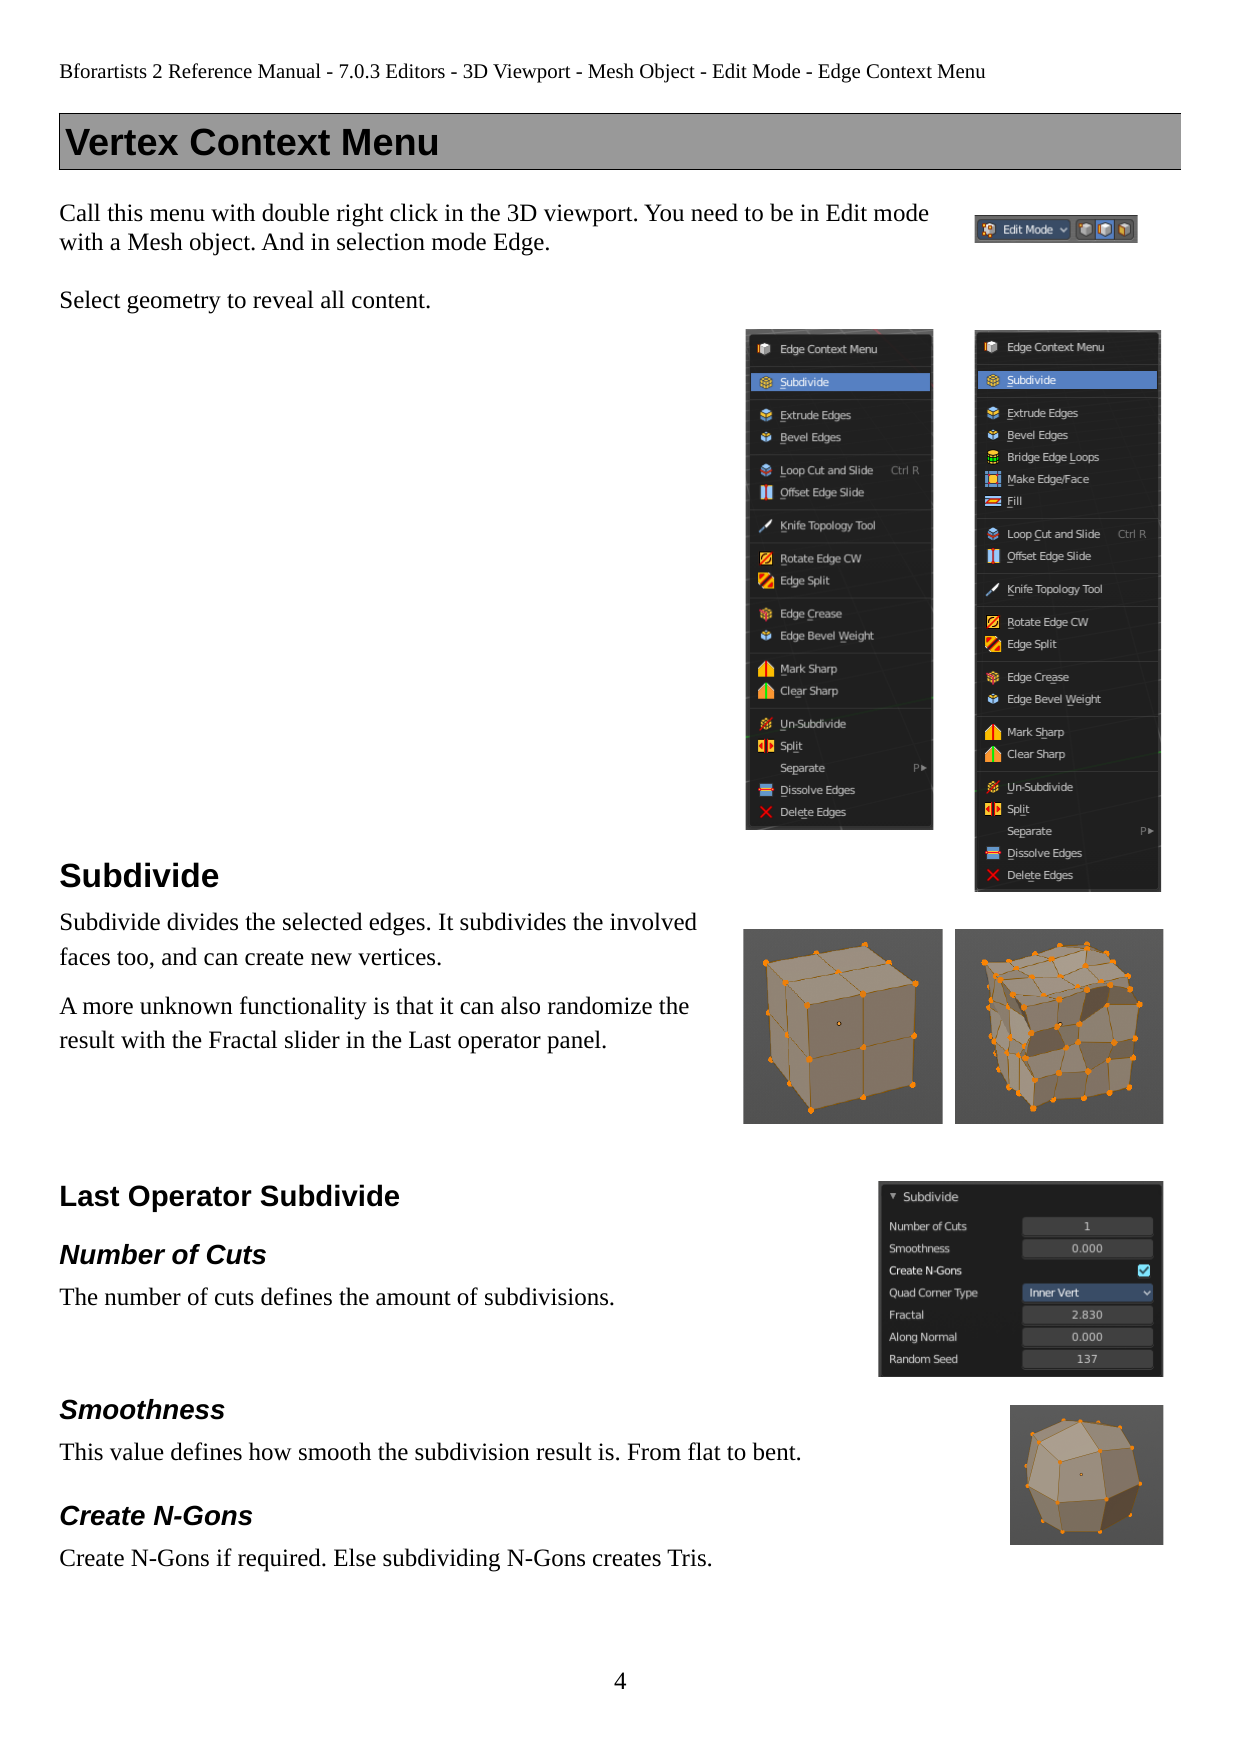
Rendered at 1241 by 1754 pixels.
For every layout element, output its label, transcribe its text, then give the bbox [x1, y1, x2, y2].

text The number of cuts defines the amount of subdivisions. [59, 1282, 878, 1311]
picture [745, 329, 934, 830]
subtitle [1164, 1499, 1181, 1531]
subtitle Create N-Gons [59, 1499, 1010, 1531]
picture [878, 1181, 1164, 1377]
text Select geometry to reveal all content. [59, 285, 1181, 313]
subtitle Smoothness [59, 1393, 1181, 1425]
subtitle [1164, 1238, 1181, 1270]
text This value defines how smooth the subdivision result is. From flat to bent. [59, 1437, 1010, 1466]
text Subdivide divides the selected edges. It subdivides the involved faces too, and can create new vertices. [59, 907, 1181, 971]
picture [1010, 1405, 1164, 1545]
picture [974, 215, 1138, 243]
subtitle Subdivide [59, 856, 1181, 895]
table_header Vertex Context Menu [60, 114, 1181, 169]
subtitle Number of Cuts [59, 1238, 878, 1270]
picture [955, 929, 1164, 1124]
subtitle Last Operator Subdivide [59, 1179, 1181, 1213]
picture [974, 330, 1162, 892]
text A more unknown functionality is that it can also randomize the result with the Fractal slider in the Last operator panel. [59, 991, 743, 1054]
text Create N-Gons if required. Else subdividing N-Gons creates Tris. [59, 1543, 1181, 1572]
text Call this menu with double right click in the 3D viewport. You need to be in Edit mode with a Mesh object. And in selection mode Edge. [59, 198, 1181, 256]
picture [743, 929, 943, 1124]
